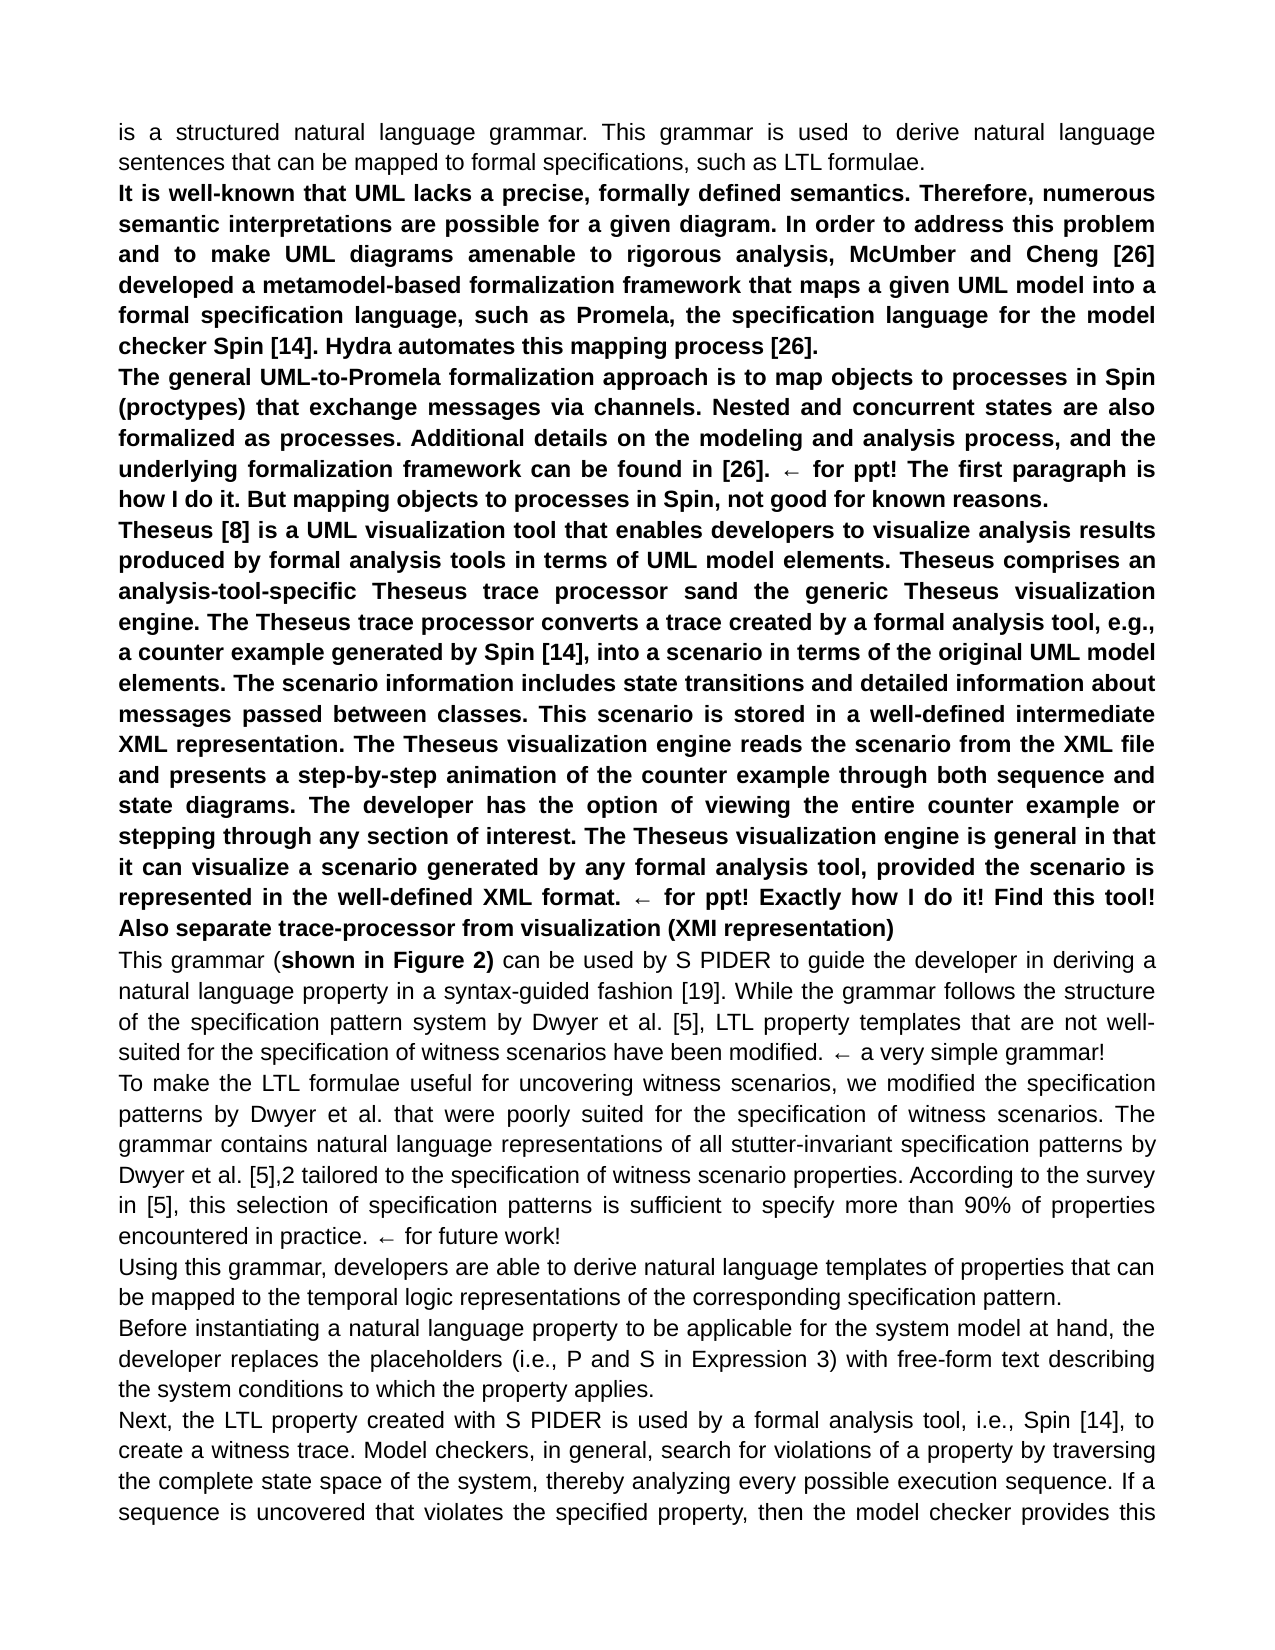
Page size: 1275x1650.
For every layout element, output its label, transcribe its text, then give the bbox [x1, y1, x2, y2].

text It is well-known that UML lacks a precise, formally defined semantics. Therefore, numerous semantic interpretations are possible for a given diagram. In order to address this problem and to make UML diagrams amenable to rigorous analysis, McUmber and Cheng [26] developed a metamodel-based formalization framework that maps a given UML model into a formal specification language, such as Promela, the specification language for the model checker Spin [14]. Hydra automates this mapping process [26]. [118, 179, 1157, 359]
text Theseus [8] is a UML visualization tool that enables developers to visualize analysis results produced by formal analysis tools in terms of UML model elements. Theseus comprises an analysis-tool-specific Theseus trace processor sand the generic Theseus visualization engine. The Theseus trace processor converts a trace created by a formal analysis tool, e.g., a counter example generated by Spin [14], into a scenario in terms of the original UML model elements. The scenario information includes state transitions and detailed information about messages passed between classes. This scenario is stored in a well-defined intermediate XML representation. The Theseus visualization engine reads the scenario from the XML file and presents a step-by-step animation of the counter example through both sequence and state diagrams. The developer has the option of viewing the entire counter example or stepping through any section of interest. The Theseus visualization engine is general in that it can visualize a scenario generated by any formal analysis tool, provided the scenario is represented in the well-defined XML format. ← for ppt! Exactly how I do it! Find this tool! Also separate trace-processor from visualization (XMI representation) [118, 516, 1157, 941]
text Before instantiating a natural language property to be applicable for the system model at hand, the developer replaces the placeholders (i.e., P and S in Expression 3) with free-form text describing the system conditions to which the property applies. [118, 1314, 1157, 1402]
text Using this grammar, developers are able to derive natural language templates of properties that can be mapped to the temporal logic representations of the corresponding specification pattern. [118, 1253, 1157, 1311]
text Next, the LTL property created with S PIDER is used by a formal analysis tool, i.e., Spin [14], to create a witness trace. Model checkers, in general, search for violations of a property by traversing the complete state space of the system, thereby analyzing every possible execution sequence. If a sequence is uncovered that violates the specified property, then the model checker provides this [118, 1406, 1157, 1525]
text To make the LTL formulae useful for uncovering witness scenarios, we modified the specification patterns by Dwyer et al. that were poorly suited for the specification of witness scenarios. The grammar contains natural language representations of all stutter-invariant specification patterns by Dwyer et al. [5],2 tailored to the specification of witness scenario properties. According to the survey in [5], this selection of specification patterns is sufficient to specify more than 90% of properties encountered in practice. ← for future work! [118, 1069, 1157, 1249]
text The general UML-to-Promela formalization approach is to map objects to processes in Spin (proctypes) that exchange messages via channels. Nested and concurrent states are also formalized as processes. Additional details on the modeling and analysis process, and the underlying formalization framework can be found in [26]. ← for ppt! The first paragraph is how I do it. But mapping objects to processes in Spin, not good for known reasons. [118, 363, 1157, 512]
text is a structured natural language grammar. This grammar is used to derive natural language sentences that can be mapped to formal specifications, such as LTL formulae. [118, 118, 1157, 176]
text This grammar (shown in Figure 2) can be used by S PIDER to guide the developer in deriving a natural language property in a syntax-guided fashion [19]. While the grammar follows the structure of the specification pattern system by Dwyer et al. [5], LTL property templates that are not well-suited for the specification of witness scenarios have been modified. ← a very simple grammar! [118, 945, 1157, 1066]
